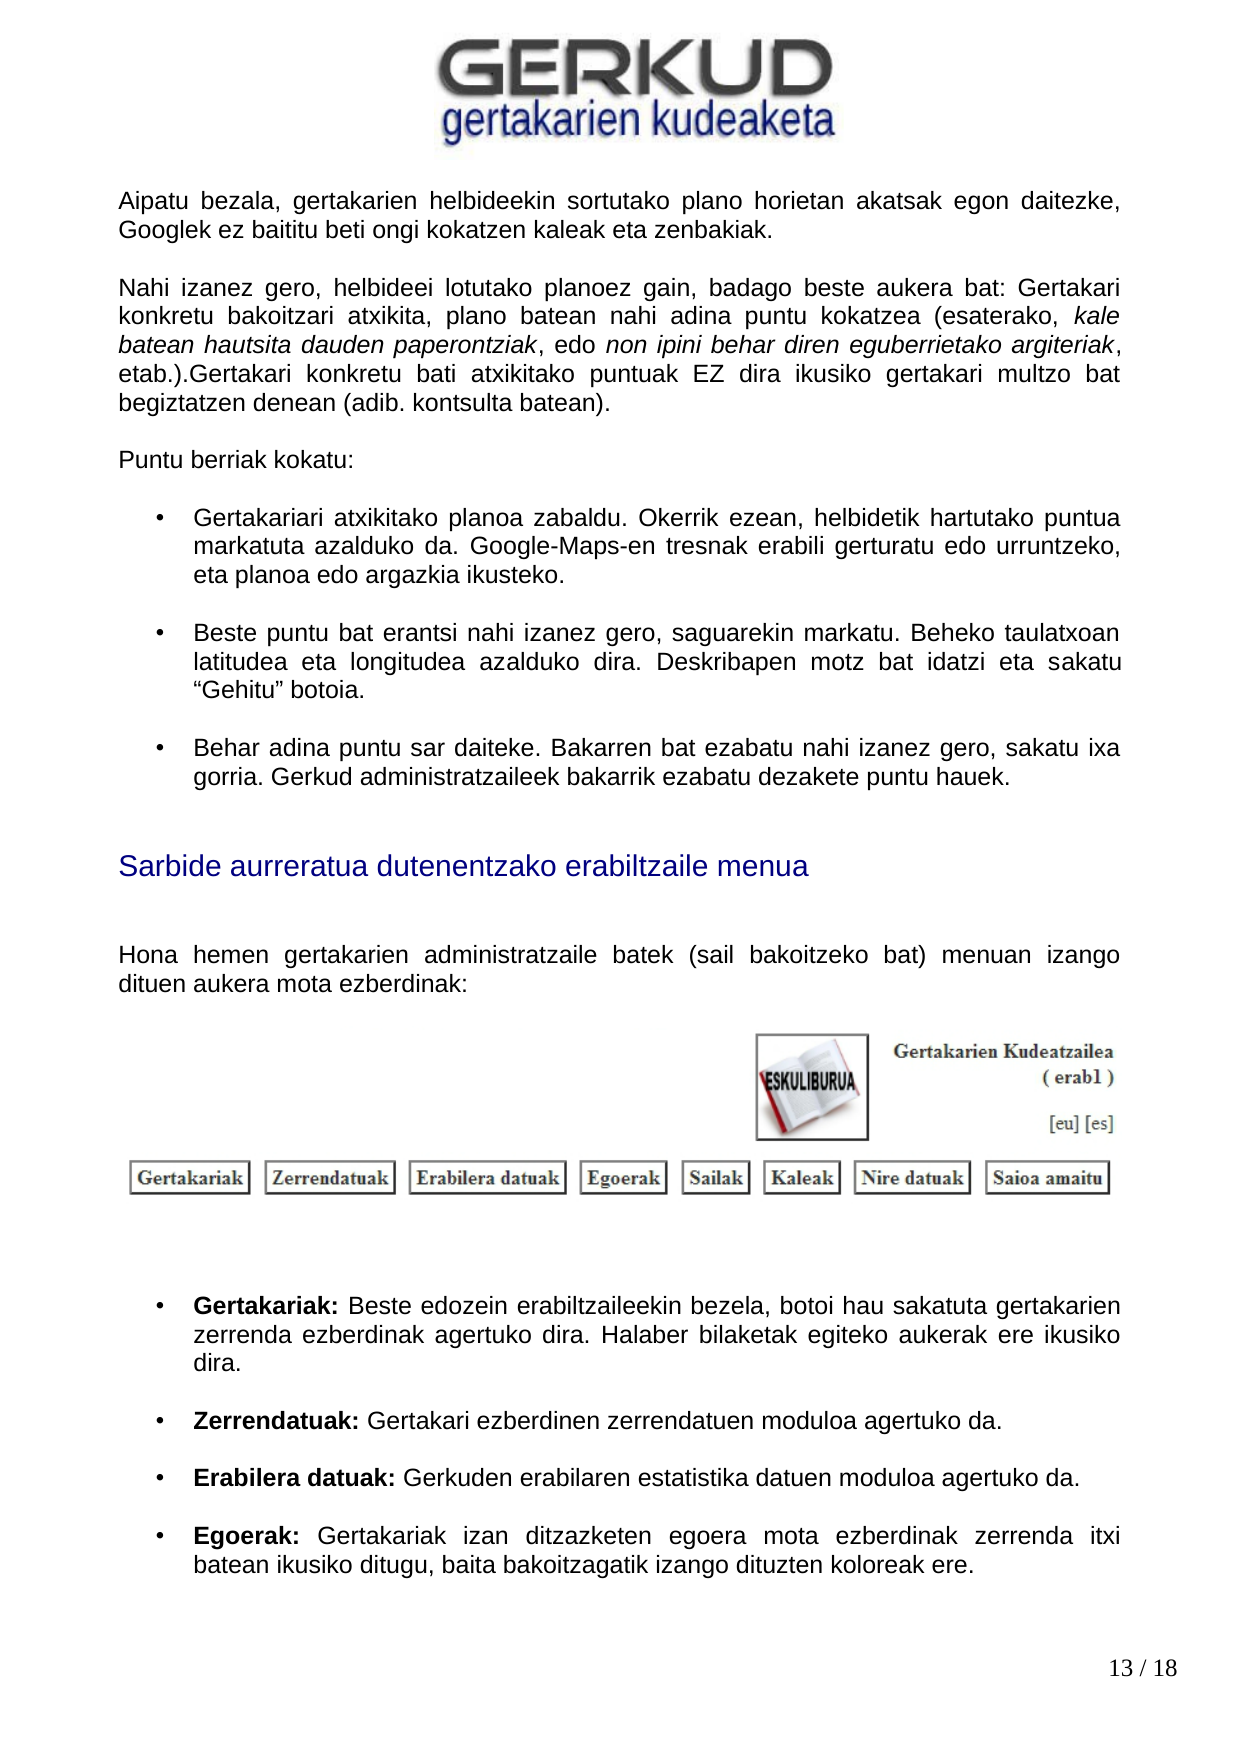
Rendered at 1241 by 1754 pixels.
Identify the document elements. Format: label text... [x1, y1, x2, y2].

list Egoerak: Gertakariak izan ditzazketen egoera mota ezberdinak zerrenda itxi batean ikusiko ditugu, baita bakoitzagatik izango dituzten koloreak ere. [156, 1521, 1122, 1579]
list Behar adina puntu sar daiteke. Bakarren bat ezabatu nahi izanez gero, sakatu ixa gorria. Gerkud administratzaileek bakarrik ezabatu dezakete puntu hauek. [156, 733, 1122, 790]
text Hona hemen gertakarien administratzaile batek (sail bakoitzeko bat) menuan izango dituen aukera mota ezberdinak: [118, 940, 1122, 997]
subtitle Sarbide aurreratua dutenentzako erabiltzaile menua [118, 848, 1122, 882]
picture [434, 23, 844, 160]
text Nahi izanez gero, helbideei lotutako planoez gain, badago beste aukera bat: Gertakari konkretu bakoitzari atxikita, plano batean nahi adina puntu kokatzea (esaterako, kale batean hautsita dauden paperontziak, edo non ipini behar diren eguberrietako argiteriak, etab.).Gertakari konkretu bati atxikitako puntuak EZ dira ikusiko gertakari multzo bat begiztatzen denean (adib. kontsulta batean). [118, 272, 1122, 416]
list Beste puntu bat erantsi nahi izanez gero, saguarekin markatu. Beheko taulatxoan latitudea eta longitudea azalduko dira. Deskribapen motz bat idatzi eta sakatu “Gehitu” botoia. [156, 618, 1122, 704]
list Erabilera datuak: Gerkuden erabilaren estatistika datuen moduloa agertuko da. [156, 1463, 1122, 1492]
list Gertakariak: Beste edozein erabiltzaileekin bezela, botoi hau sakatuta gertakarien zerrenda ezberdinak agertuko dira. Halaber bilaketak egiteko aukerak ere ikusiko dira. [156, 1291, 1122, 1377]
text Aipatu bezala, gertakarien helbideekin sortutako plano horietan akatsak egon daitezke, Googlek ez baititu beti ongi kokatzen kaleak eta zenbakiak. [118, 186, 1122, 244]
list Zerrendatuak: Gertakari ezberdinen zerrendatuen moduloa agertuko da. [156, 1406, 1122, 1435]
picture [118, 1026, 1123, 1205]
list Gertakariari atxikitako planoa zabaldu. Okerrik ezean, helbidetik hartutako puntua markatuta azalduko da. Google-Maps-en tresnak erabili gerturatu edo urruntzeko, eta planoa edo argazkia ikusteko. [156, 502, 1122, 589]
text Puntu berriak kokatu: [118, 445, 1122, 474]
